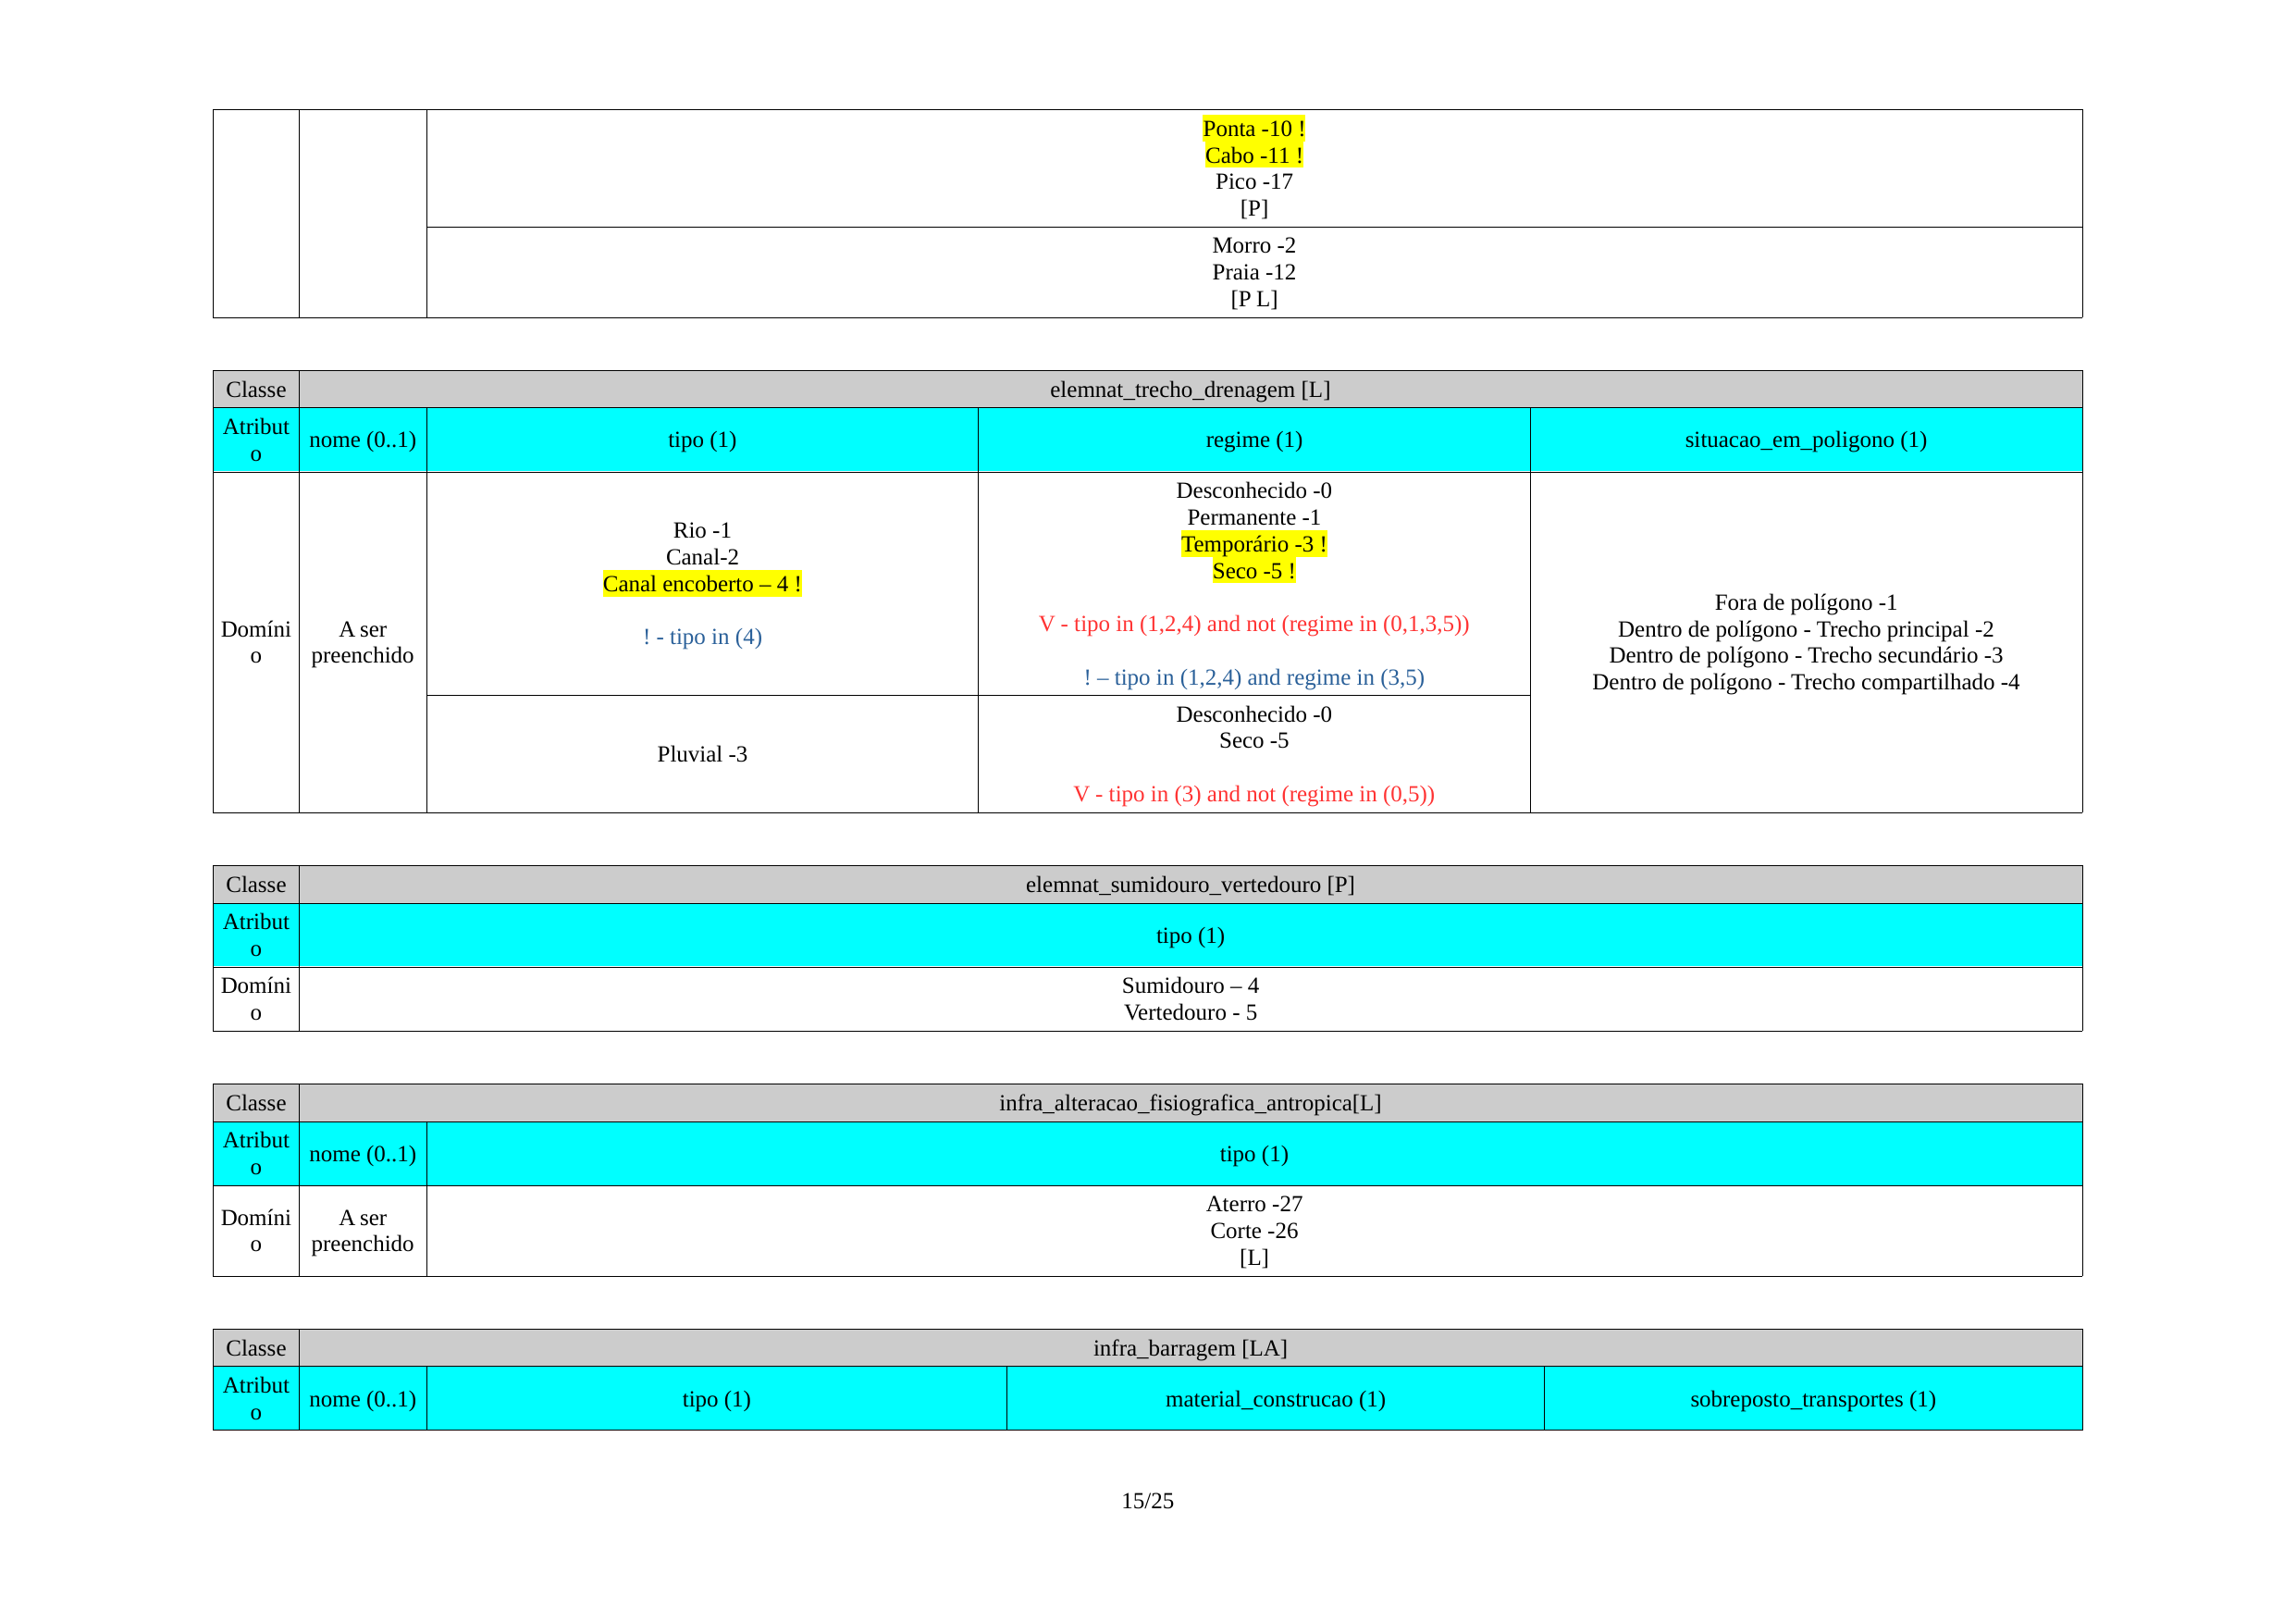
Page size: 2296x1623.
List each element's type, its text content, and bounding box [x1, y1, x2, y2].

table_cell Atributo [214, 904, 299, 966]
table_cell Aterro -27 Corte -26 [L] [427, 1186, 2082, 1275]
table_cell material_construcao (1) [1007, 1367, 1544, 1430]
table_cell Desconhecido -0 Permanente -1 Temporário -3 ! Seco -5 ! V - tipo in (1,2,4) and not (regime in (0,1,3,5)) ! – tipo in (1,2,4) and regime in (3,5) [979, 473, 1530, 695]
table_header elemnat_sumidouro_vertedouro [P] [300, 866, 2082, 903]
table_header elemnat_trecho_drenagem [L] [300, 371, 2082, 407]
table_cell sobreposto_transportes (1) [1545, 1367, 2082, 1430]
table_cell Domínio [214, 473, 299, 812]
table_cell Sumidouro – 4 Vertedouro - 5 [300, 968, 2082, 1031]
table_cell Atributo [214, 1122, 299, 1185]
table_cell Pluvial -3 [427, 696, 978, 812]
table_cell Atributo [214, 408, 299, 471]
table_cell regime (1) [979, 408, 1530, 471]
table_cell tipo (1) [427, 1122, 2082, 1185]
table_cell Rio -1 Canal-2 Canal encoberto – 4 ! ! - tipo in (4) [427, 473, 978, 695]
table_header infra_alteracao_fisiografica_antropica[L] [300, 1084, 2082, 1121]
table_header Classe [214, 1330, 299, 1366]
table_cell situacao_em_poligono (1) [1531, 408, 2082, 471]
table_cell Morro -2 Praia -12 [P L] [427, 228, 2082, 316]
table_cell nome (0..1) [300, 1367, 426, 1430]
table_cell Atributo [214, 1367, 299, 1430]
table_cell Domínio [214, 968, 299, 1031]
table_cell A ser preenchido [300, 1186, 426, 1275]
table_cell Fora de polígono -1 Dentro de polígono - Trecho principal -2 Dentro de polígono - Trecho secundário -3 Dentro de polígono - Trecho compartilhado -4 [1531, 473, 2082, 812]
table_header Classe [214, 1084, 299, 1121]
table_cell tipo (1) [427, 408, 978, 471]
table_header Classe [214, 371, 299, 407]
table_header infra_barragem [LA] [300, 1330, 2082, 1366]
table_cell A ser preenchido [300, 473, 426, 812]
table_cell [214, 110, 299, 316]
table_cell [300, 110, 426, 316]
table_cell tipo (1) [300, 904, 2082, 966]
table_cell Ponta -10 ! Cabo -11 ! Pico -17 [P] [427, 110, 2082, 227]
table_cell nome (0..1) [300, 408, 426, 471]
table_cell tipo (1) [427, 1367, 1006, 1430]
table_header Classe [214, 866, 299, 903]
table_cell nome (0..1) [300, 1122, 426, 1185]
table_cell Desconhecido -0 Seco -5 V - tipo in (3) and not (regime in (0,5)) [979, 696, 1530, 812]
table_cell Domínio [214, 1186, 299, 1275]
